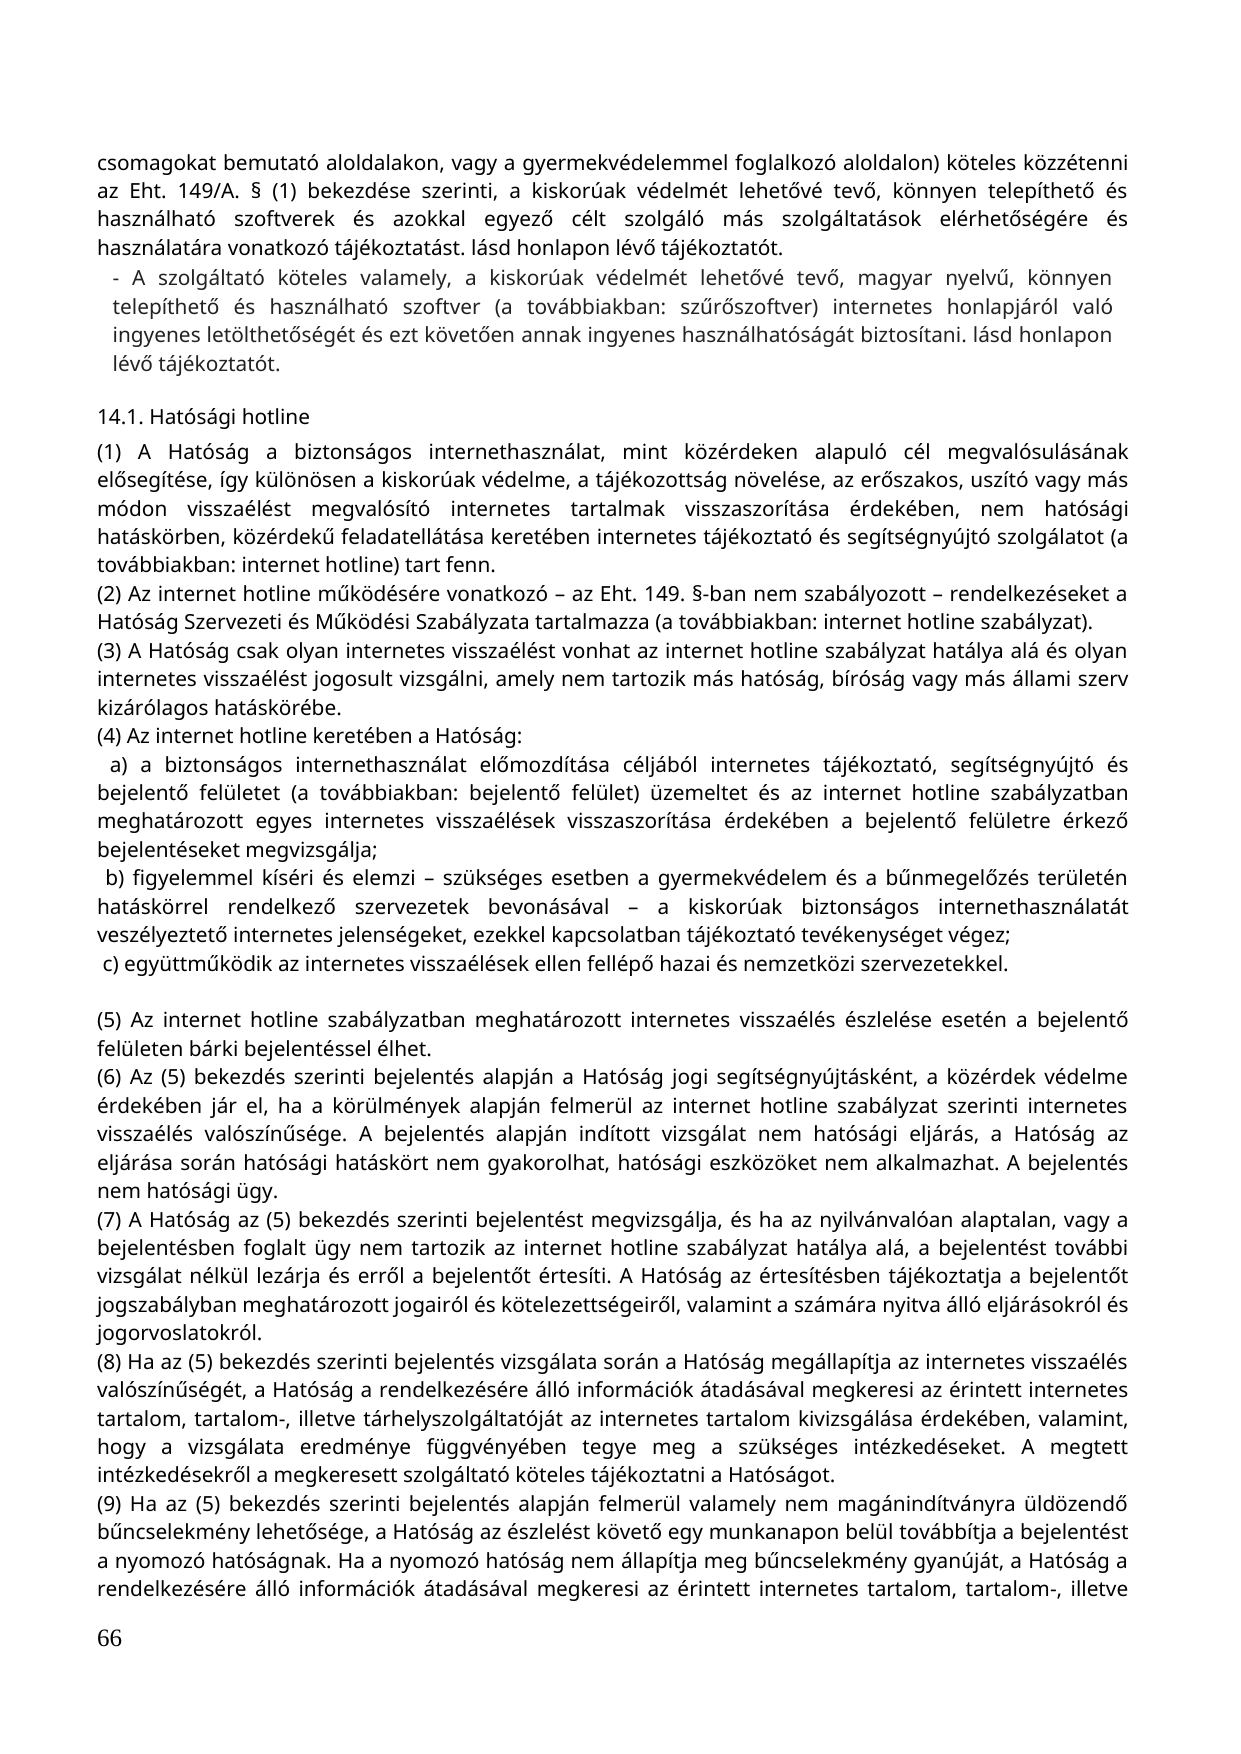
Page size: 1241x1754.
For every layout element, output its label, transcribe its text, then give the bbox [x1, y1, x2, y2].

text (1) A Hatóság a biztonságos internethasználat, mint közérdeken alapuló cél megvalósulásának elősegítése, így különösen a kiskorúak védelme, a tájékozottság növelése, az erőszakos, uszító vagy más módon visszaélést megvalósító internetes tartalmak visszaszorítása érdekében, nem hatósági hatáskörben, közérdekű feladatellátása keretében internetes tájékoztató és segítségnyújtó szolgálatot (a továbbiakban: internet hotline) tart fenn. [97, 437, 1130, 579]
subtitle 14.1. Hatósági hotline [97, 402, 1130, 431]
text (7) A Hatóság az (5) bekezdés szerinti bejelentést megvizsgálja, és ha az nyilvánvalóan alaptalan, vagy a bejelentésben foglalt ügy nem tartozik az internet hotline szabályzat hatálya alá, a bejelentést további vizsgálat nélkül lezárja és erről a bejelentőt értesíti. A Hatóság az értesítésben tájékoztatja a bejelentőt jogszabályban meghatározott jogairól és kötelezettségeiről, valamint a számára nyitva álló eljárásokról és jogorvoslatokról. [97, 1205, 1130, 1347]
text (5) Az internet hotline szabályzatban meghatározott internetes visszaélés észlelése esetén a bejelentő felületen bárki bejelentéssel élhet. [97, 1006, 1130, 1062]
text (4) Az internet hotline keretében a Hatóság: [97, 721, 1130, 750]
text (8) Ha az (5) bekezdés szerinti bejelentés vizsgálata során a Hatóság megállapítja az internetes visszaélés valószínűségét, a Hatóság a rendelkezésére álló információk átadásával megkeresi az érintett internetes tartalom, tartalom-, illetve tárhelyszolgáltatóját az internetes tartalom kivizsgálása érdekében, valamint, hogy a vizsgálata eredménye függvényében tegye meg a szükséges intézkedéseket. A megtett intézkedésekről a megkeresett szolgáltató köteles tájékoztatni a Hatóságot. [97, 1347, 1130, 1489]
text (2) Az internet hotline működésére vonatkozó – az Eht. 149. §-ban nem szabályozott – rendelkezéseket a Hatóság Szervezeti és Működési Szabályzata tartalmazza (a továbbiakban: internet hotline szabályzat). [97, 579, 1130, 636]
text c) együttműködik az internetes visszaélések ellen fellépő hazai és nemzetközi szervezetekkel. [97, 949, 1130, 977]
text a) a biztonságos internethasználat előmozdítása céljából internetes tájékoztató, segítségnyújtó és bejelentő felületet (a továbbiakban: bejelentő felület) üzemeltet és az internet hotline szabályzatban meghatározott egyes internetes visszaélések visszaszorítása érdekében a bejelentő felületre érkező bejelentéseket megvizsgálja; [97, 750, 1130, 863]
text (6) Az (5) bekezdés szerinti bejelentés alapján a Hatóság jogi segítségnyújtásként, a közérdek védelme érdekében jár el, ha a körülmények alapján felmerül az internet hotline szabályzat szerinti internetes visszaélés valószínűsége. A bejelentés alapján indított vizsgálat nem hatósági eljárás, a Hatóság az eljárása során hatósági hatáskört nem gyakorolhat, hatósági eszközöket nem alkalmazhat. A bejelentés nem hatósági ügy. [97, 1062, 1130, 1205]
text b) figyelemmel kíséri és elemzi – szükséges esetben a gyermekvédelem és a bűnmegelőzés területén hatáskörrel rendelkező szervezetek bevonásával – a kiskorúak biztonságos internethasználatát veszélyeztető internetes jelenségeket, ezekkel kapcsolatban tájékoztató tevékenységet végez; [97, 863, 1130, 949]
text (9) Ha az (5) bekezdés szerinti bejelentés alapján felmerül valamely nem magánindítványra üldözendő bűncselekmény lehetősége, a Hatóság az észlelést követő egy munkanapon belül továbbítja a bejelentést a nyomozó hatóságnak. Ha a nyomozó hatóság nem állapítja meg bűncselekmény gyanúját, a Hatóság a rendelkezésére álló információk átadásával megkeresi az érintett internetes tartalom, tartalom-, illetve [97, 1489, 1130, 1603]
text csomagokat bemutató aloldalakon, vagy a gyermekvédelemmel foglalkozó aloldalon) köteles közzétenni az Eht. 149/A. § (1) bekezdése szerinti, a kiskorúak védelmét lehetővé tevő, könnyen telepíthető és használható szoftverek és azokkal egyező célt szolgáló más szolgáltatások elérhetőségére és használatára vonatkozó tájékoztatást. lásd honlapon lévő tájékoztatót. [97, 148, 1130, 261]
text (3) A Hatóság csak olyan internetes visszaélést vonhat az internet hotline szabályzat hatálya alá és olyan internetes visszaélést jogosult vizsgálni, amely nem tartozik más hatóság, bíróság vagy más állami szerv kizárólagos hatáskörébe. [97, 636, 1130, 721]
text - A szolgáltató köteles valamely, a kiskorúak védelmét lehetővé tevő, magyar nyelvű, könnyen telepíthető és használható szoftver (a továbbiakban: szűrőszoftver) internetes honlapjáról való ingyenes letölthetőségét és ezt követően annak ingyenes használhatóságát biztosítani. lásd honlapon lévő tájékoztatót. [112, 263, 1114, 377]
